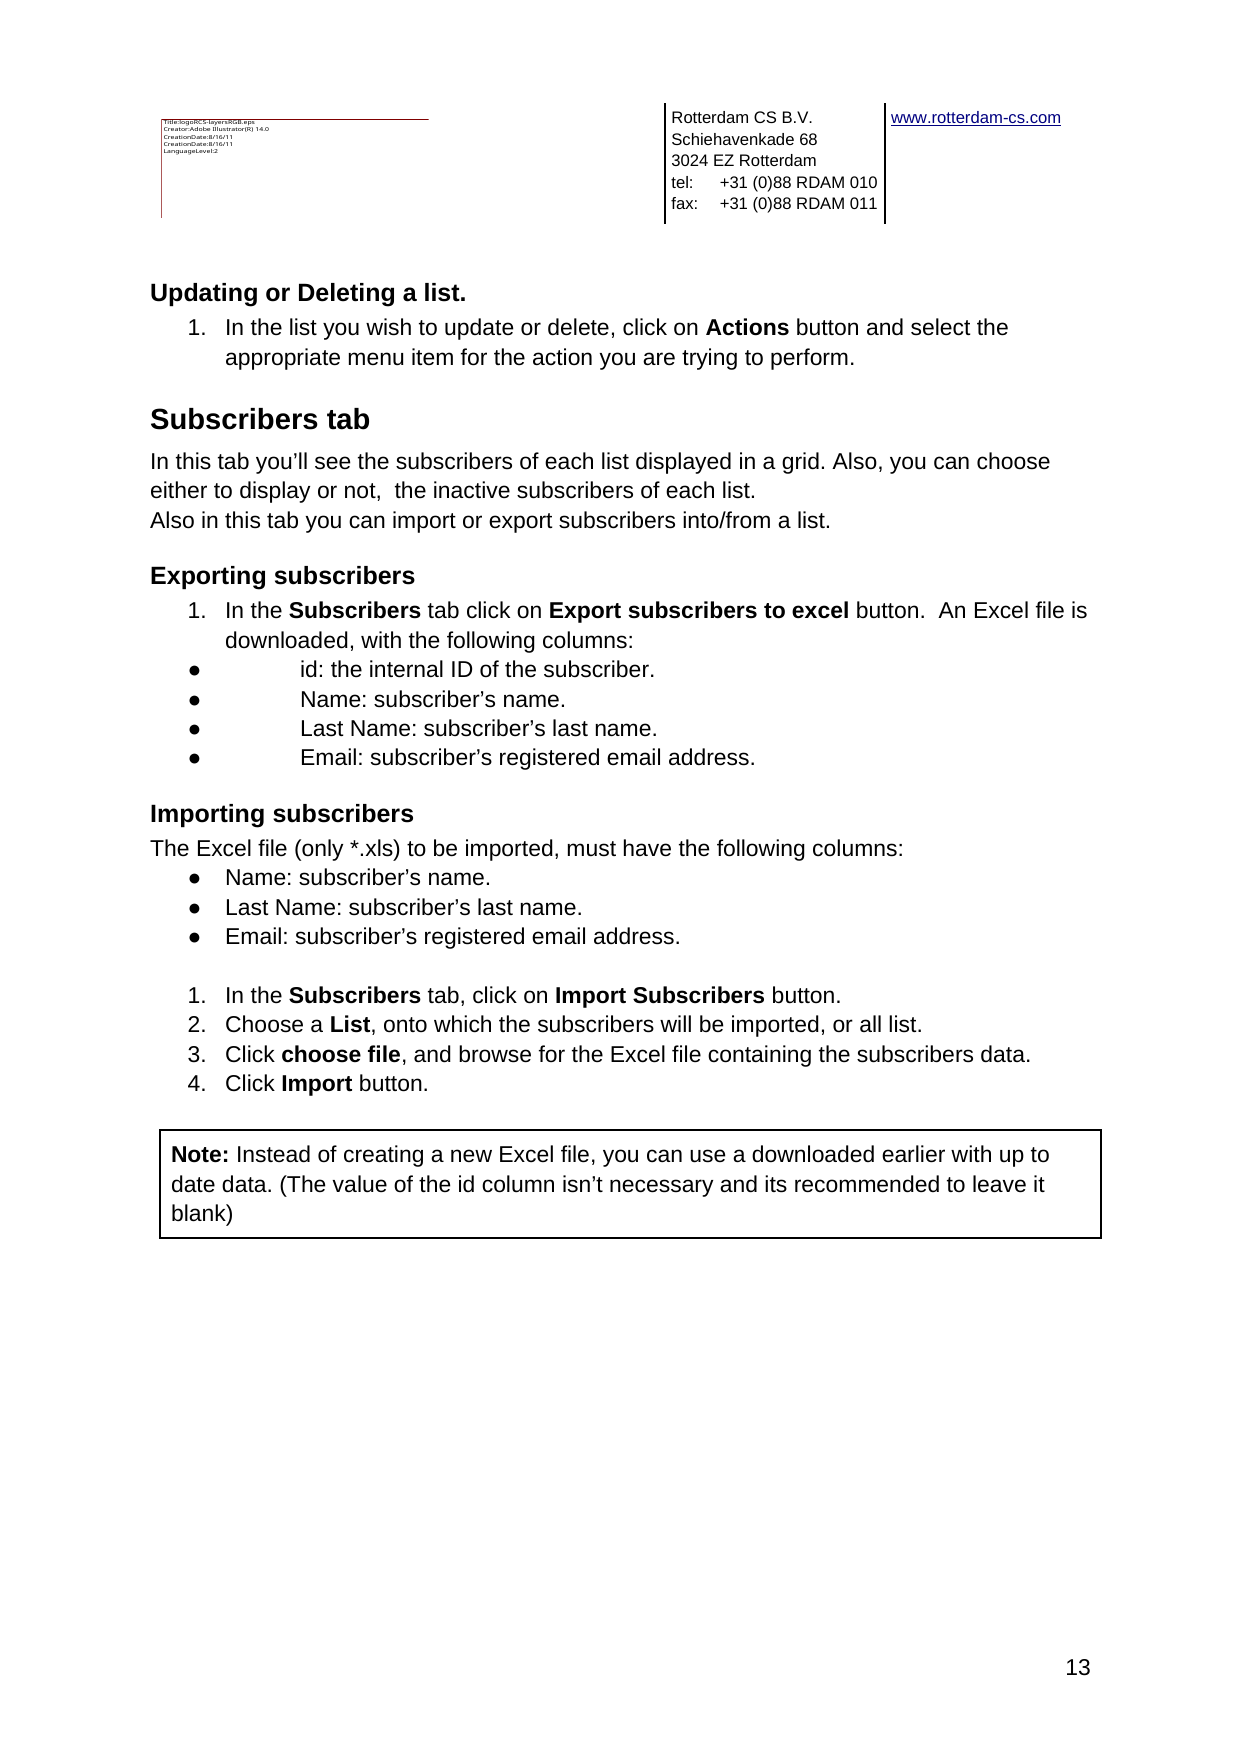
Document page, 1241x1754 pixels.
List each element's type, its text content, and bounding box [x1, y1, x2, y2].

list Email: subscriber’s registered email address. [187, 924, 1091, 949]
list Choose a List, onto which the subscribers will be imported, or all list. [187, 1012, 1091, 1037]
list In the Subscribers tab click on Export subscribers to excel button. An Excel file is downloaded, with the following columns: [187, 598, 1091, 653]
text Also in this tab you can import or export subscribers into/from a list. [150, 507, 1091, 533]
text In this tab you’ll see the subscribers of each list displayed in a grid. Also, you can choose either to display or not, the inactive subscribers of each list. [150, 449, 1091, 504]
list Name: subscriber’s name. [187, 686, 1091, 712]
list Last Name: subscriber’s last name. [187, 716, 1091, 741]
list Click Import button. [187, 1071, 1091, 1096]
list Last Name: subscriber’s last name. [187, 894, 1091, 920]
subtitle Importing subscribers [150, 799, 1091, 827]
list Click choose file, and browse for the Excel file containing the subscribers data. [187, 1041, 1091, 1067]
list In the list you wish to update or delete, click on Actions button and select the appropriate menu item for the action you are trying to perform. [187, 315, 1091, 370]
list Name: subscriber’s name. [187, 865, 1091, 891]
list id: the internal ID of the subscriber. [187, 657, 1091, 682]
subtitle Subscribers tab [150, 403, 1091, 436]
text The Excel file (only *.xls) to be imported, must have the following columns: [150, 836, 1091, 861]
table_header Note: Instead of creating a new Excel file, you can use a downloaded earlier with up to date data. (The value of the id column isn’t necessary and its recommended to leave it blank) [161, 1131, 1100, 1237]
list Email: subscriber’s registered email address. [187, 745, 1091, 771]
list In the Subscribers tab, click on Import Subscribers button. [187, 982, 1091, 1008]
subtitle Updating or Deleting a list. [150, 279, 1091, 307]
subtitle Exporting subscribers [150, 562, 1091, 590]
